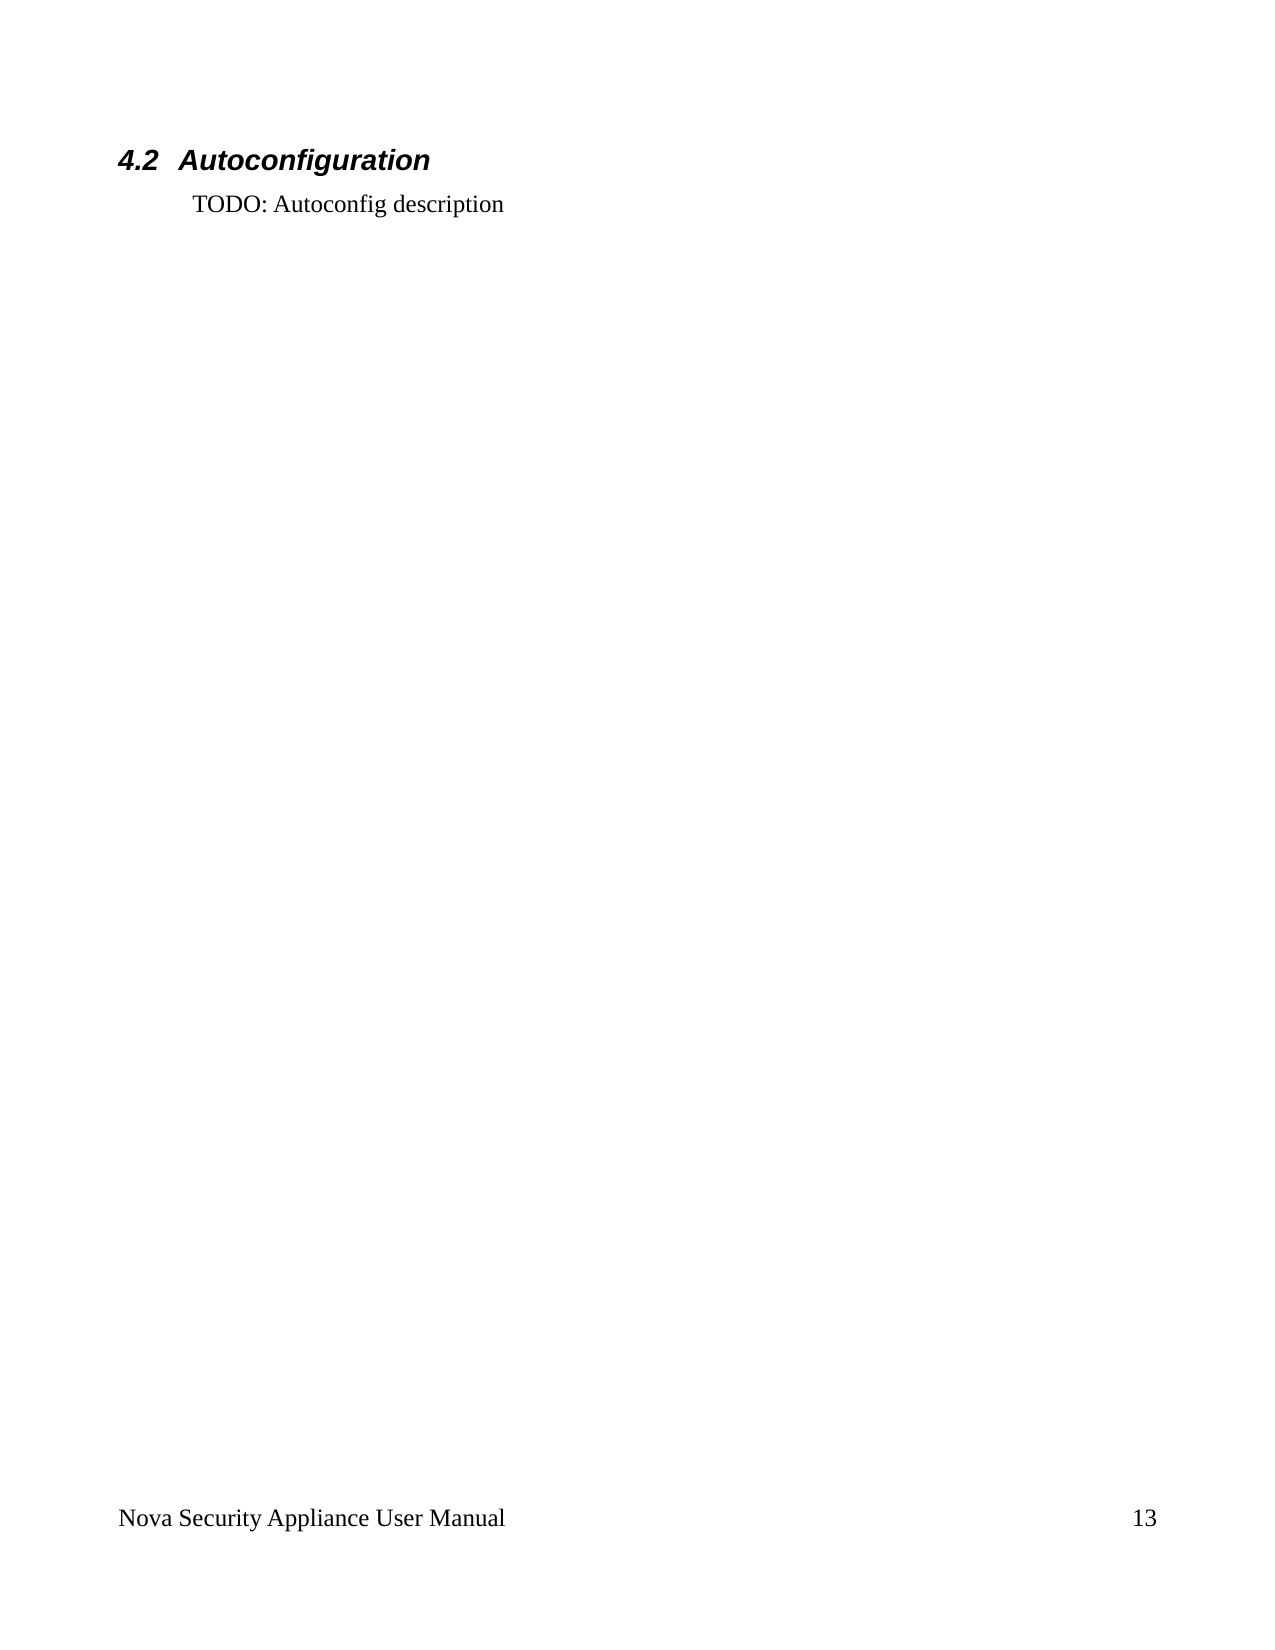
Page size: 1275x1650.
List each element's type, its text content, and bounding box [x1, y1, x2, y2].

text TODO: Autoconfig description [118, 189, 1157, 218]
subtitle Autoconfiguration [118, 143, 1157, 177]
